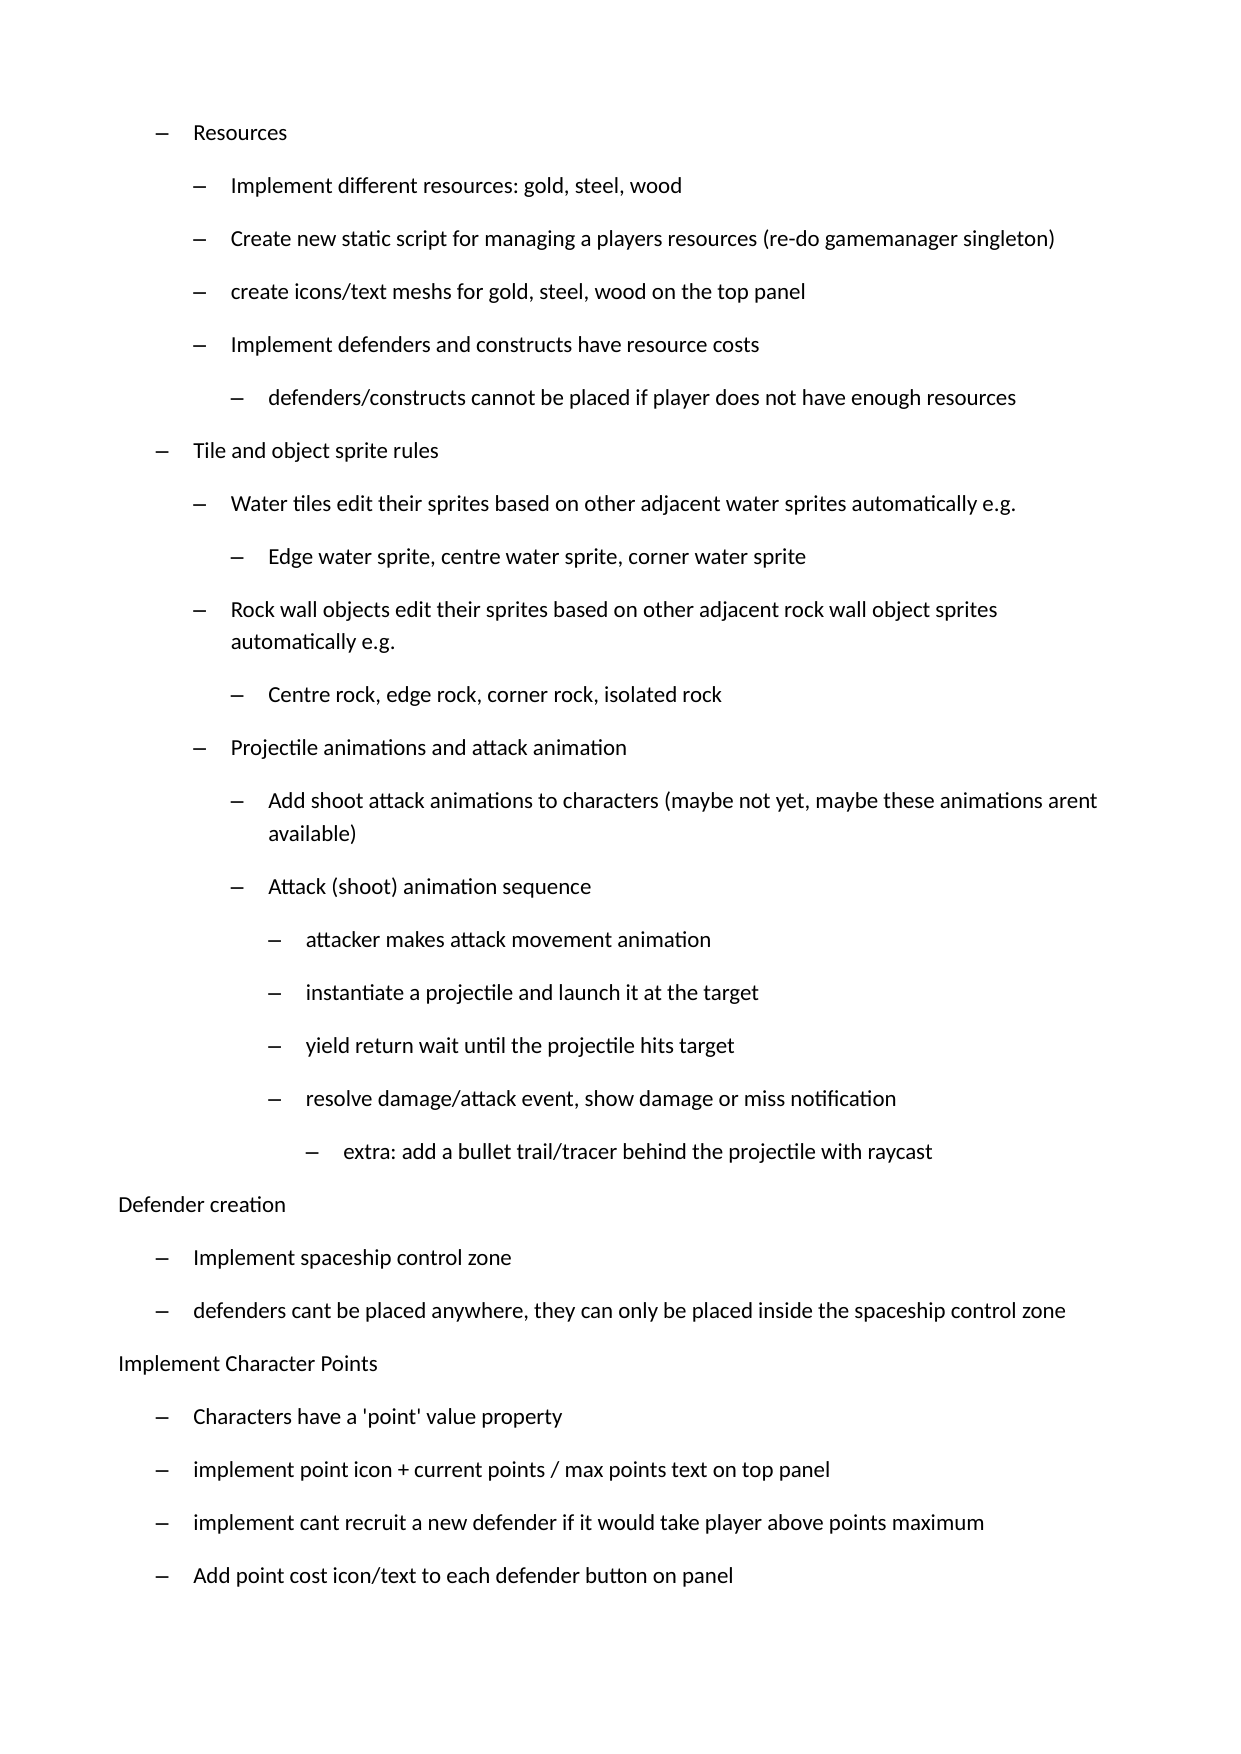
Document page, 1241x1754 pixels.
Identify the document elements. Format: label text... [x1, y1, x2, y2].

list Edge water sprite, centre water sprite, corner water sprite [231, 542, 1122, 570]
list defenders cant be placed anywhere, they can only be placed inside the spaceship control zone [156, 1296, 1122, 1324]
list Projectile animations and attack animation [193, 733, 1122, 762]
list Create new static script for managing a players resources (re-do gamemanager singleton) [193, 224, 1122, 252]
list Centre rock, edge rock, corner rock, isolated rock [231, 681, 1122, 708]
list Rock wall objects edit their sprites based on other adjacent rock wall object sprites automatically e.g. [193, 595, 1122, 656]
list instantiate a projectile and launch it at the target [268, 978, 1122, 1006]
list resolve damage/attack event, show damage or miss notification [268, 1084, 1122, 1112]
list implement cant recruit a new defender if it would take player above points maximum [156, 1508, 1122, 1536]
list attacker makes attack movement animation [268, 925, 1122, 953]
list yield return wait until the projectile hits target [268, 1031, 1122, 1059]
list Characters have a 'point' value property [156, 1402, 1122, 1430]
text Defender creation [118, 1190, 1122, 1218]
list Implement different resources: gold, steel, wood [193, 171, 1122, 199]
list Water tiles edit their sprites based on other adjacent water sprites automatically e.g. [193, 489, 1122, 517]
list Add point cost icon/text to each defender button on panel [156, 1561, 1122, 1589]
list Tile and object sprite rules [156, 436, 1122, 464]
text Implement Character Points [118, 1349, 1122, 1377]
list create icons/text meshs for gold, steel, wood on the top panel [193, 277, 1122, 305]
list Implement spaceship control zone [156, 1243, 1122, 1271]
list extra: add a bullet trail/tracer behind the projectile with raycast [306, 1137, 1122, 1165]
list Implement defenders and constructs have resource costs [193, 330, 1122, 358]
list Resources [156, 118, 1122, 146]
list Add shoot attack animations to characters (maybe not yet, maybe these animations arent available) [231, 787, 1122, 847]
list implement point icon + current points / max points text on top panel [156, 1455, 1122, 1483]
list defenders/constructs cannot be placed if player does not have enough resources [231, 383, 1122, 411]
list Attack (shoot) animation sequence [231, 872, 1122, 900]
